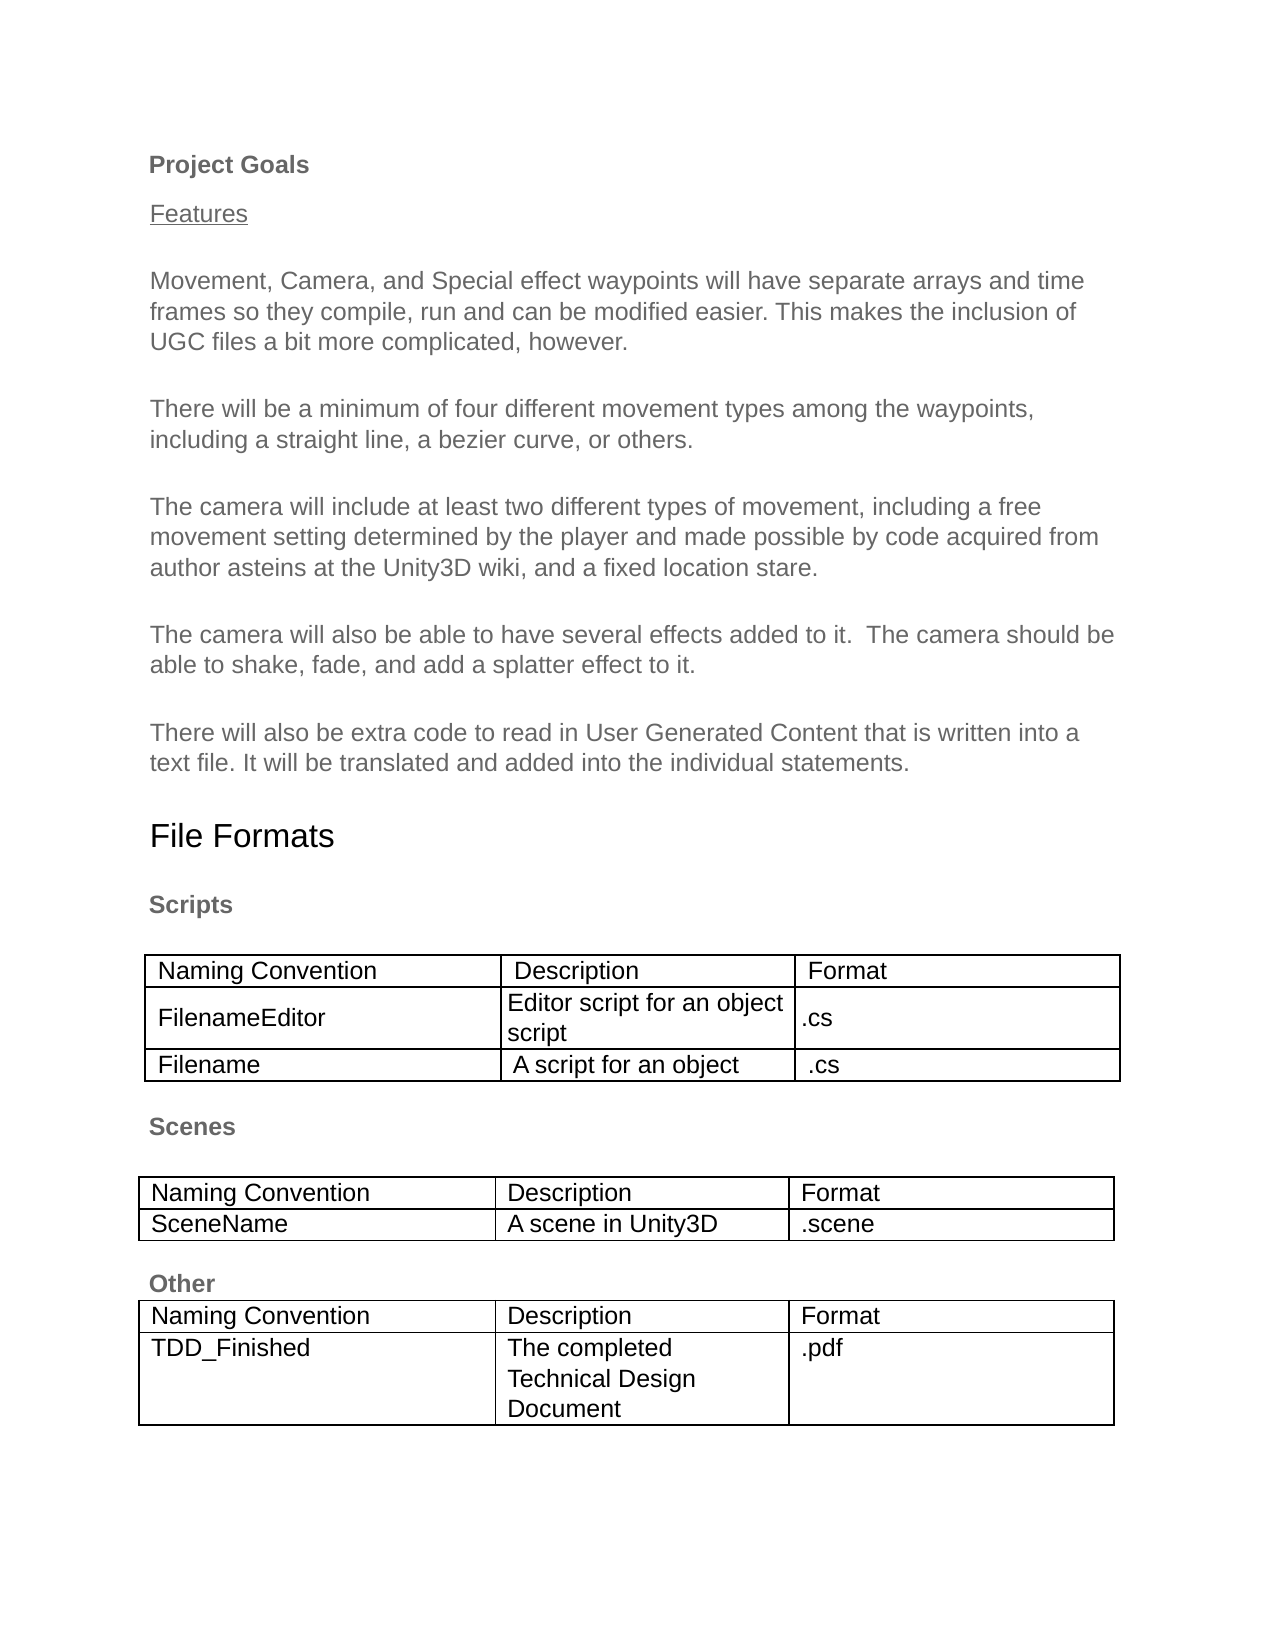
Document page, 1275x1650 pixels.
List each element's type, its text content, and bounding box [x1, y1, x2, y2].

table_cell The completed Technical Design Document [496, 1333, 788, 1424]
table_cell A scene in Unity3D [496, 1210, 788, 1240]
text The camera will include at least two different types of movement, including a free movement setting determined by the player and made possible by code acquired from author asteins at the Unity3D wiki, and a fixed location stare. [149, 492, 1125, 582]
table_cell .pdf [790, 1333, 1113, 1424]
text Scripts [148, 890, 1125, 919]
text There will also be extra code to read in User Generated Content that is written into a text file. It will be translated and added into the individual statements. [149, 718, 1125, 777]
table_cell Filename [146, 1050, 500, 1080]
table_cell SceneName [140, 1210, 495, 1240]
table_header Format [790, 1178, 1113, 1208]
table_cell TDD_Finished [140, 1333, 495, 1424]
table_header Format [796, 956, 1119, 986]
table_header Naming Convention [140, 1301, 495, 1332]
text Features [149, 199, 1125, 228]
table_cell A script for an object [502, 1050, 794, 1080]
table_header Description [496, 1178, 788, 1208]
table_header Format [790, 1301, 1113, 1332]
text File Formats [149, 816, 1125, 855]
table_header Naming Convention [140, 1178, 495, 1208]
table_header Description [502, 956, 794, 986]
table_header Description [496, 1301, 788, 1332]
table_cell .scene [790, 1210, 1113, 1240]
text Scenes [148, 1112, 1125, 1141]
text Project Goals [148, 150, 1125, 179]
text Other [148, 1269, 1125, 1298]
table_cell .cs [796, 1050, 1119, 1080]
table_header Naming Convention [146, 956, 500, 986]
text Movement, Camera, and Special effect waypoints will have separate arrays and time frames so they compile, run and can be modified easier. This makes the inclusion of UGC files a bit more complicated, however. [149, 266, 1125, 356]
table_cell FilenameEditor [146, 988, 500, 1048]
table_cell .cs [796, 988, 1119, 1048]
text There will be a minimum of four different movement types among the waypoints, including a straight line, a bezier curve, or others. [149, 394, 1125, 453]
text The camera will also be able to have several effects added to it. The camera should be able to shake, fade, and add a splatter effect to it. [149, 620, 1125, 679]
table_cell Editor script for an object script [502, 988, 794, 1048]
